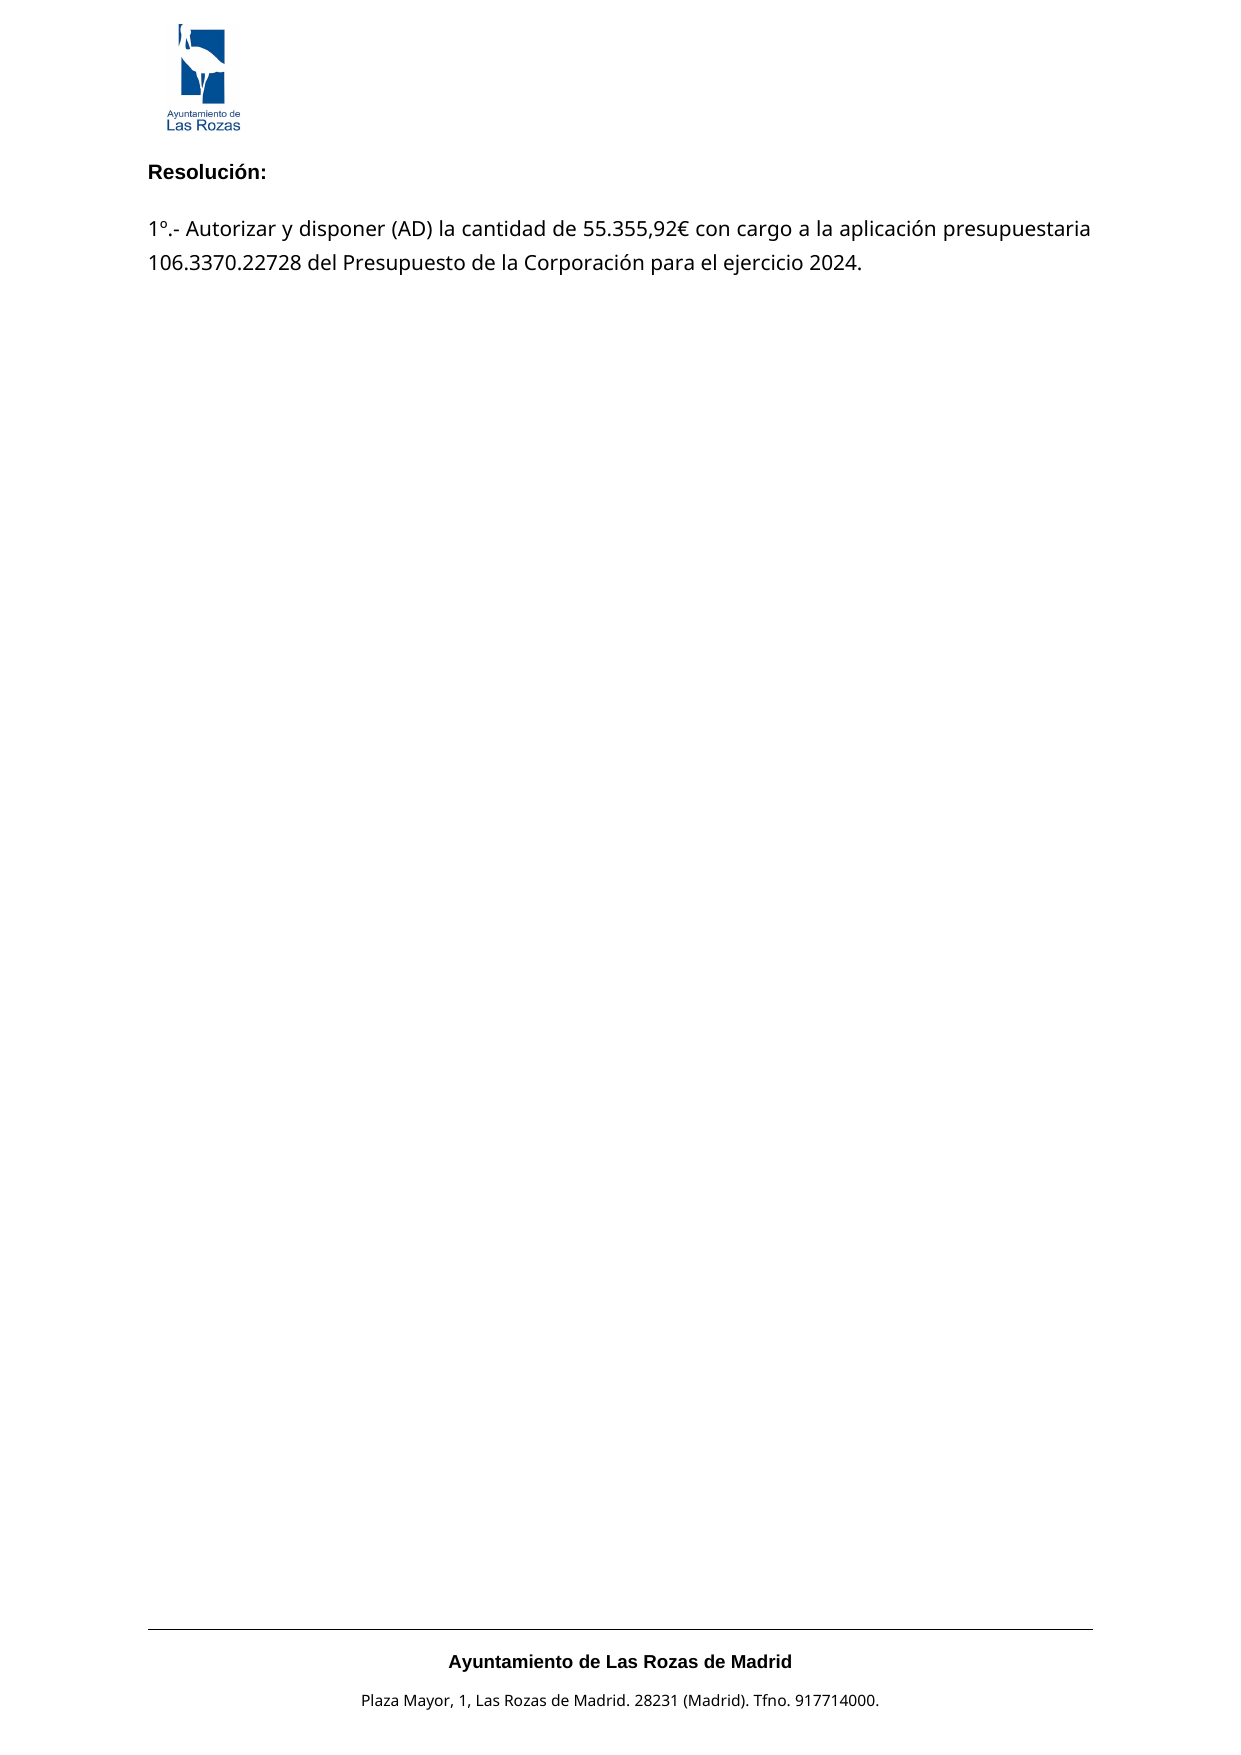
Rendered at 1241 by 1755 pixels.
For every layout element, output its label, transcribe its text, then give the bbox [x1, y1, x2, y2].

subtitle Resolución: [148, 160, 1105, 184]
text 1º.- Autorizar y disponer (AD) la cantidad de 55.355,92€ con cargo a la aplicación presupuestaria 106.3370.22728 del Presupuesto de la Corporación para el ejercicio 2024. [148, 214, 1093, 276]
